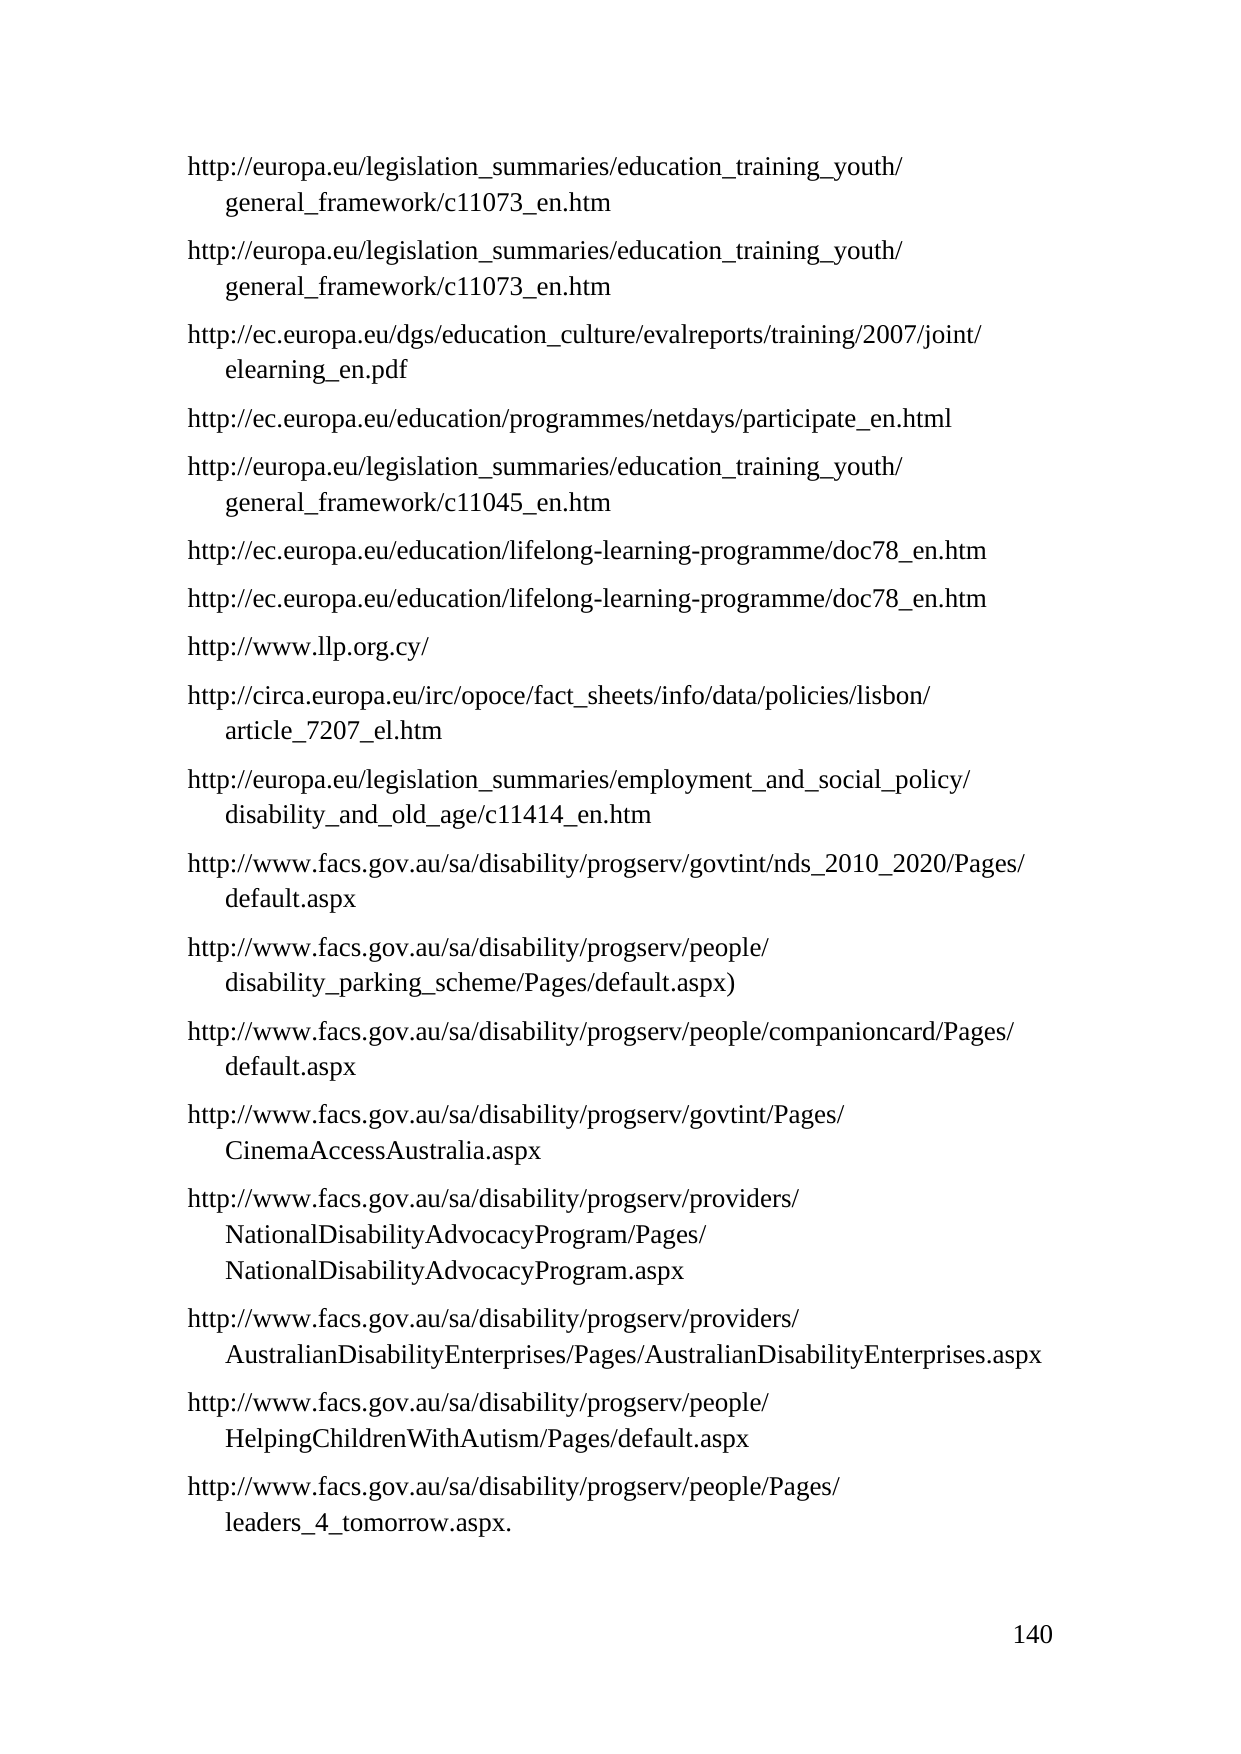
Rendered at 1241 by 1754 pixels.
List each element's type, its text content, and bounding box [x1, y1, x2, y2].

text http://www.facs.gov.au/sa/disability/progserv/people/companioncard/Pages/default.aspx [187, 1014, 1053, 1081]
text http://www.facs.gov.au/sa/disability/progserv/people/disability_parking_scheme/Pages/default.aspx) [187, 931, 1053, 997]
text http://europa.eu/legislation_summaries/education_training_youth/general_framework/c11073_en.htm [187, 150, 1053, 217]
text http://europa.eu/legislation_summaries/education_training_youth/general_framework/c11045_en.htm [187, 450, 1053, 517]
text http://ec.europa.eu/dgs/education_culture/evalreports/training/2007/joint/elearning_en.pdf [187, 318, 1053, 385]
text http://www.facs.gov.au/sa/disability/progserv/providers/NationalDisabilityAdvocacyProgram/Pages/NationalDisabilityAdvocacyProgram.aspx [187, 1182, 1053, 1285]
text http://ec.europa.eu/education/programmes/netdays/participate_en.html [187, 402, 1053, 433]
text http://www.facs.gov.au/sa/disability/progserv/govtint/Pages/CinemaAccessAustralia.aspx [187, 1098, 1053, 1165]
text http://www.facs.gov.au/sa/disability/progserv/people/HelpingChildrenWithAutism/Pages/default.aspx [187, 1386, 1053, 1453]
text http://www.llp.org.cy/ [187, 631, 1053, 662]
text http://www.facs.gov.au/sa/disability/progserv/govtint/nds_2010_2020/Pages/default.aspx [187, 847, 1053, 913]
text http://www.facs.gov.au/sa/disability/progserv/people/Pages/leaders_4_tomorrow.aspx. [187, 1470, 1053, 1537]
text http://europa.eu/legislation_summaries/employment_and_social_policy/disability_and_old_age/c11414_en.htm [187, 763, 1053, 829]
text http://www.facs.gov.au/sa/disability/progserv/providers/AustralianDisabilityEnterprises/Pages/AustralianDisabilityEnterprises.aspx [187, 1302, 1053, 1369]
text http://ec.europa.eu/education/lifelong-learning-programme/doc78_en.htm [187, 534, 1053, 565]
text http://ec.europa.eu/education/lifelong-learning-programme/doc78_en.htm [187, 582, 1053, 613]
text http://europa.eu/legislation_summaries/education_training_youth/general_framework/c11073_en.htm [187, 234, 1053, 301]
text http://circa.europa.eu/irc/opoce/fact_sheets/info/data/policies/lisbon/article_7207_el.htm [187, 679, 1053, 746]
